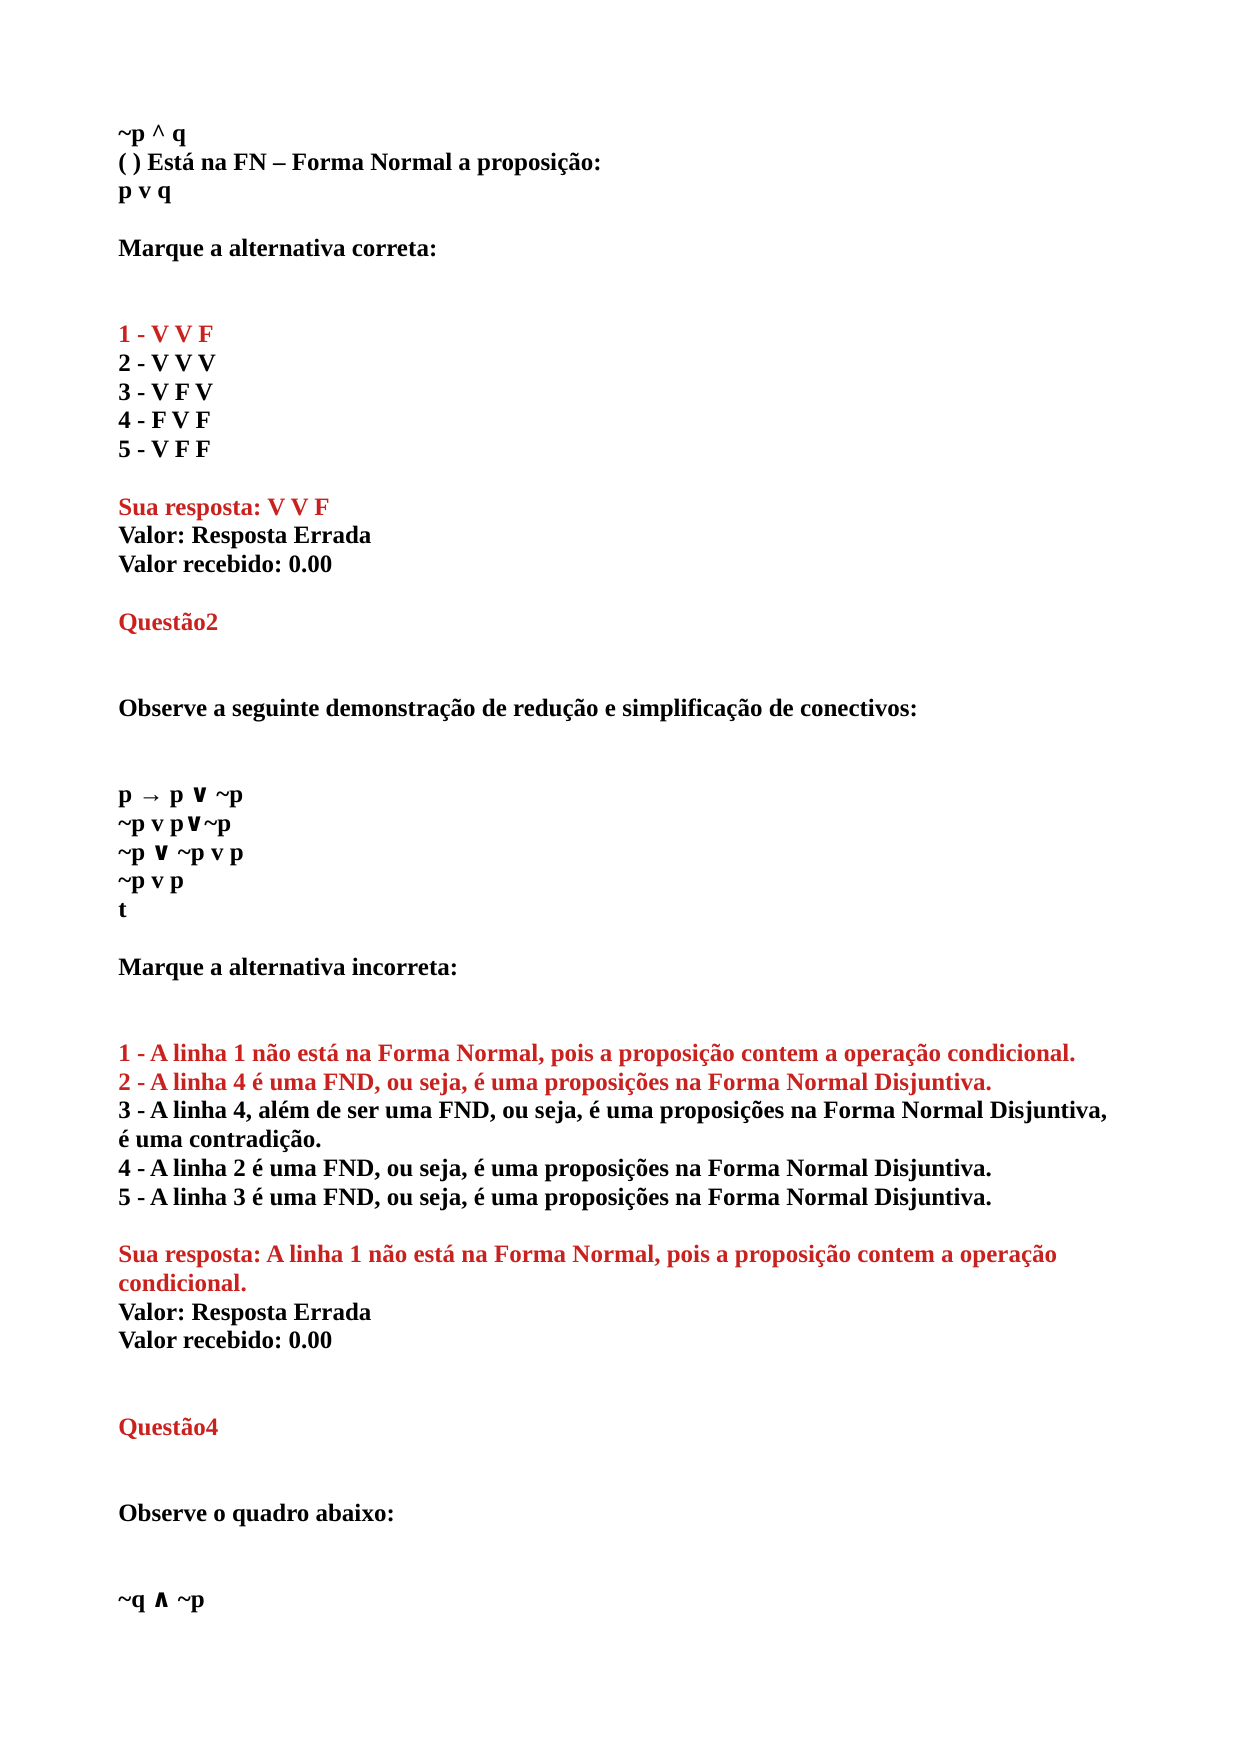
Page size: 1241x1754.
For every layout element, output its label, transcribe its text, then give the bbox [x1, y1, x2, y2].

text Questão2 [118, 607, 1122, 636]
text ~p ^ q [118, 118, 1122, 147]
text ~p v p∨~p [118, 808, 1122, 837]
text p v q [118, 176, 1122, 204]
text 3 - V F V [118, 377, 1122, 406]
text 4 - F V F [118, 406, 1122, 434]
text Marque a alternativa correta: [118, 233, 1122, 262]
text Valor recebido: 0.00 [118, 1326, 1122, 1354]
text ( ) Está na FN – Forma Normal a proposição: [118, 147, 1122, 176]
text t [118, 894, 1122, 923]
text Valor: Resposta Errada [118, 521, 1122, 549]
text Observe a seguinte demonstração de redução e simplificação de conectivos: [118, 693, 1122, 722]
text 5 - V F F [118, 434, 1122, 463]
text 1 - A linha 1 não está na Forma Normal, pois a proposição contem a operação condicional. [118, 1038, 1122, 1067]
text 3 - A linha 4, além de ser uma FND, ou seja, é uma proposições na Forma Normal Disjuntiva, é uma contradição. [118, 1096, 1122, 1153]
text Questão4 [118, 1412, 1122, 1441]
text Marque a alternativa incorreta: [118, 952, 1122, 981]
text p → p ∨ ~p [118, 779, 1122, 808]
text 2 - V V V [118, 348, 1122, 377]
text Sua resposta: V V F [118, 492, 1122, 521]
text ~p v p [118, 866, 1122, 894]
text Valor: Resposta Errada [118, 1297, 1122, 1326]
text 1 - V V F [118, 319, 1122, 348]
text ~q ∧ ~p [118, 1584, 1122, 1613]
text 4 - A linha 2 é uma FND, ou seja, é uma proposições na Forma Normal Disjuntiva. [118, 1153, 1122, 1182]
text 2 - A linha 4 é uma FND, ou seja, é uma proposições na Forma Normal Disjuntiva. [118, 1067, 1122, 1096]
text Valor recebido: 0.00 [118, 549, 1122, 578]
text Observe o quadro abaixo: [118, 1498, 1122, 1527]
text ~p ∨ ~p v p [118, 837, 1122, 866]
text 5 - A linha 3 é uma FND, ou seja, é uma proposições na Forma Normal Disjuntiva. [118, 1182, 1122, 1211]
text Sua resposta: A linha 1 não está na Forma Normal, pois a proposição contem a operação condicional. [118, 1239, 1122, 1297]
